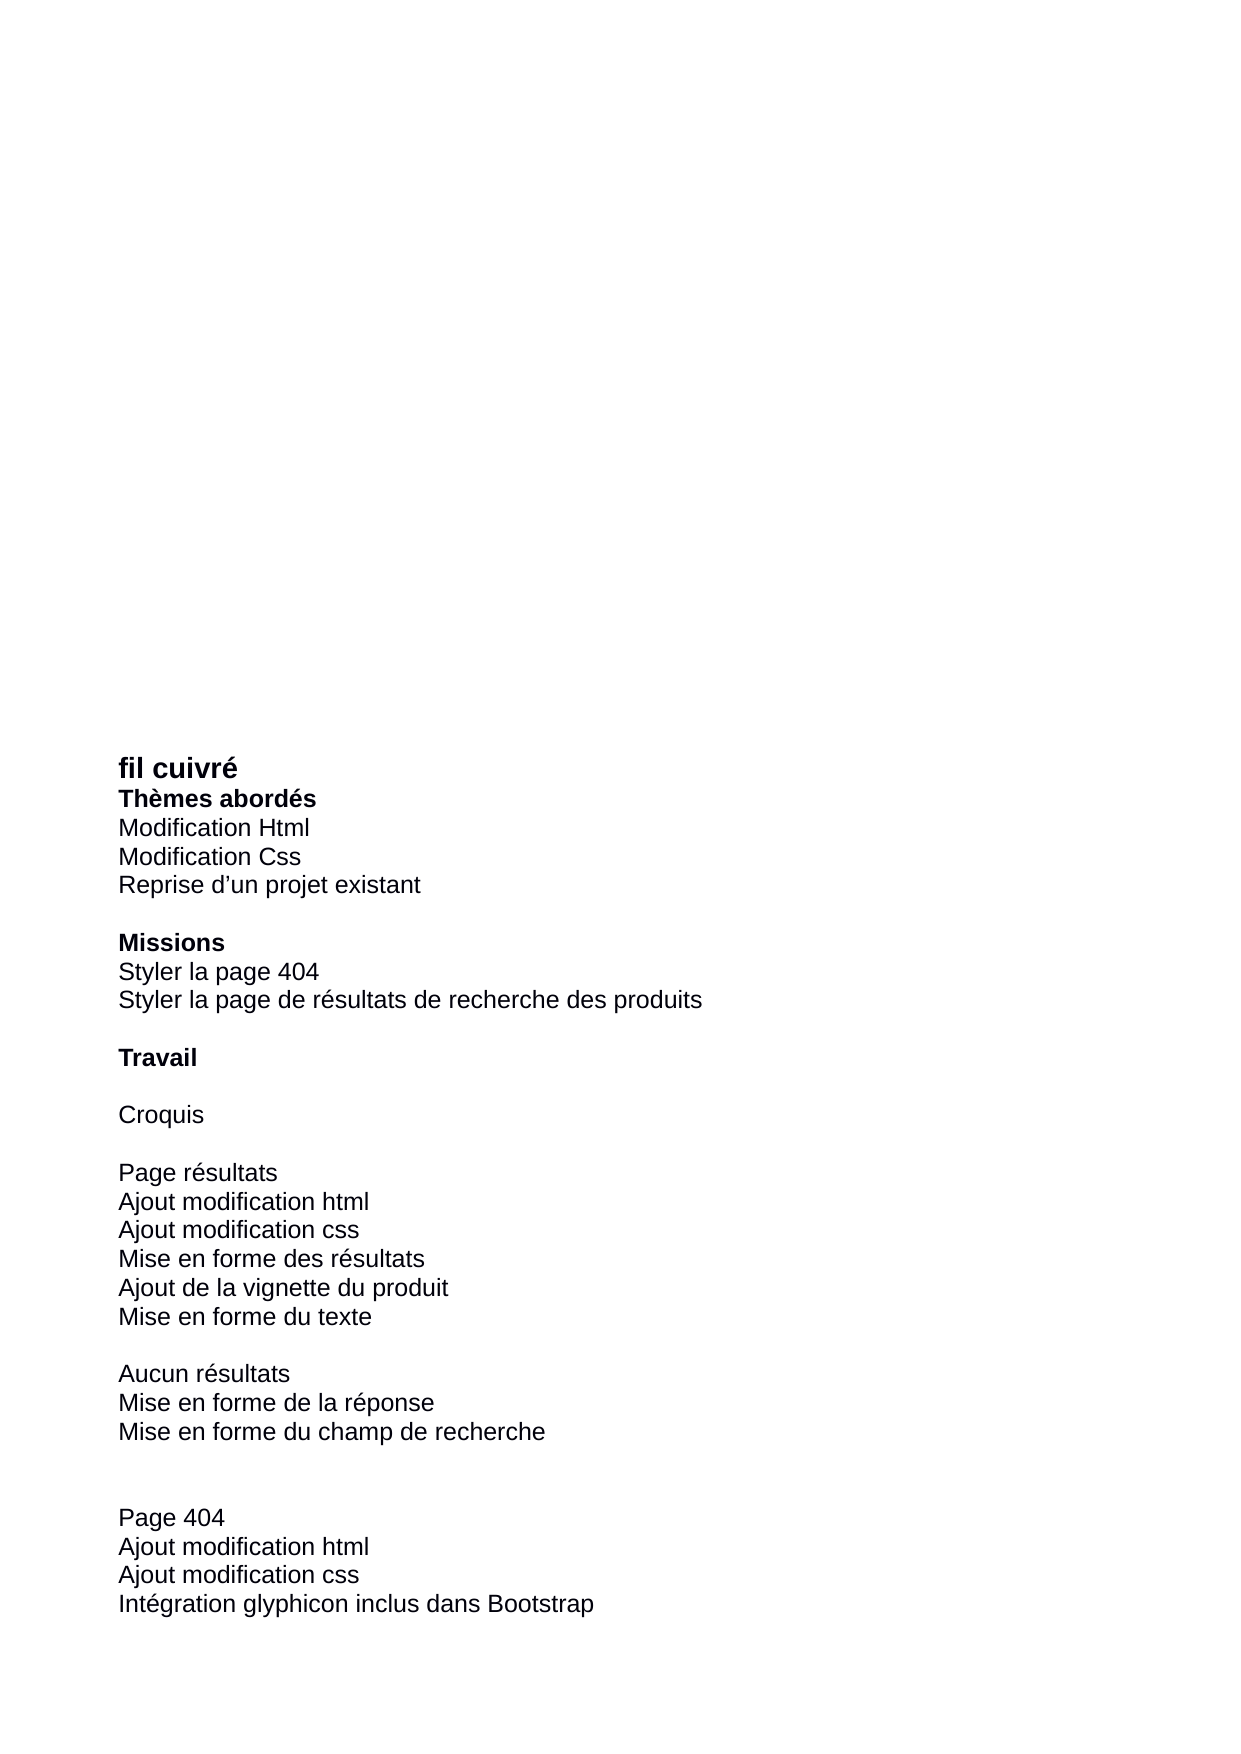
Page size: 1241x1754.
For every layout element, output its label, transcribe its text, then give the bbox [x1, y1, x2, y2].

text Thèmes abordés [118, 784, 1122, 813]
text Ajout modification css [118, 1560, 1122, 1589]
text Styler la page 404 [118, 957, 1122, 985]
text Styler la page de résultats de recherche des produits [118, 985, 1122, 1014]
text Ajout modification html [118, 1532, 1122, 1560]
text Ajout modification css [118, 1215, 1122, 1244]
text Aucun résultats [118, 1359, 1122, 1388]
text fil cuivré [118, 751, 1122, 784]
text Intégration glyphicon inclus dans Bootstrap [118, 1589, 1122, 1618]
text Missions [118, 928, 1122, 957]
text Mise en forme du champ de recherche [118, 1417, 1122, 1445]
text Mise en forme des résultats [118, 1244, 1122, 1273]
text Croquis [118, 1100, 1122, 1129]
text Page 404 [118, 1503, 1122, 1532]
text Mise en forme du texte [118, 1302, 1122, 1330]
text Mise en forme de la réponse [118, 1388, 1122, 1417]
text Ajout modification html [118, 1187, 1122, 1215]
text Modification Css [118, 842, 1122, 870]
text Reprise d’un projet existant [118, 870, 1122, 899]
text Ajout de la vignette du produit [118, 1273, 1122, 1302]
text Travail [118, 1043, 1122, 1072]
text Page résultats [118, 1158, 1122, 1187]
text Modification Html [118, 813, 1122, 842]
